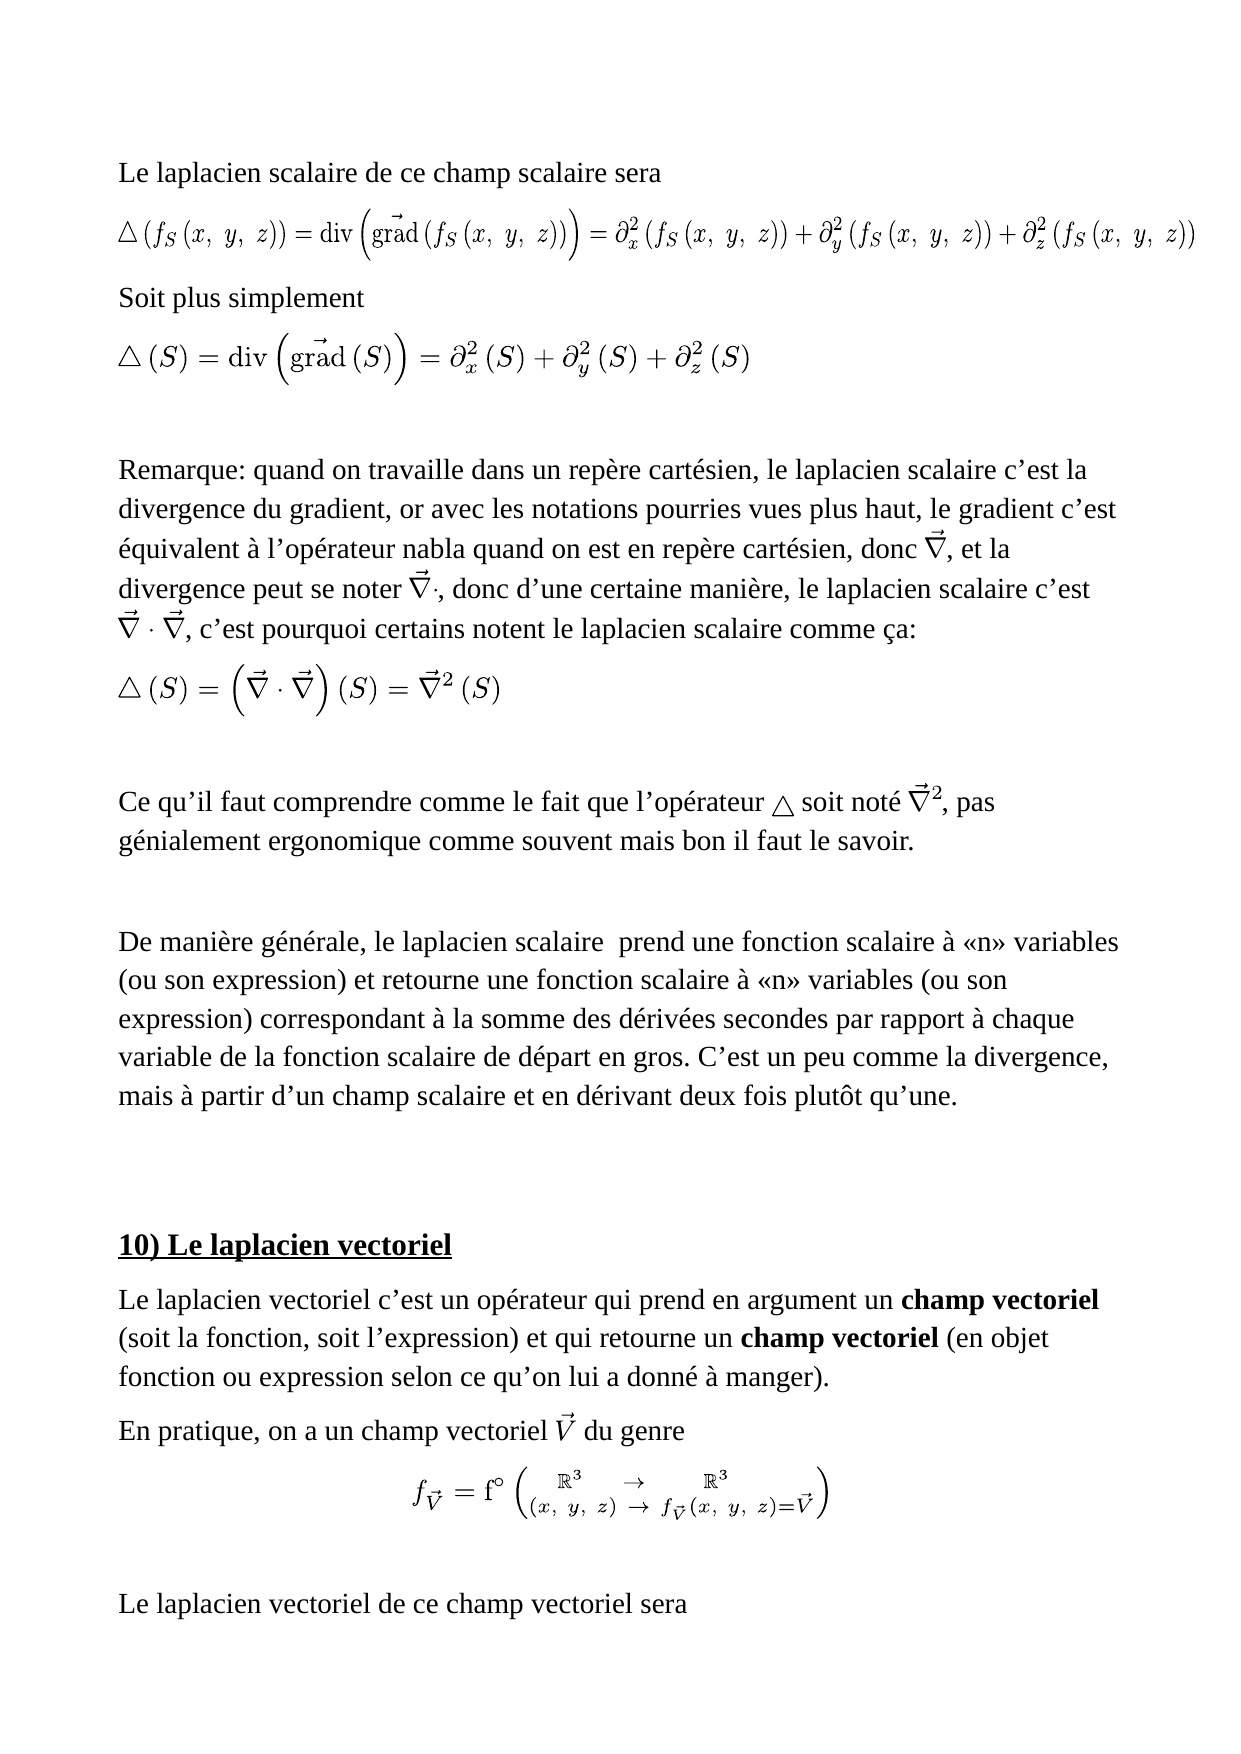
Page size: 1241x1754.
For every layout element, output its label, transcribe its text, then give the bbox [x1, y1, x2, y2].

text Le laplacien vectoriel c’est un opérateur qui prend en argument un champ vectoriel (soit la fonction, soit l’expression) et qui retourne un champ vectoriel (en objet fonction ou expression selon ce qu’on lui a donné à manger). [118, 1282, 1122, 1393]
text Le laplacien vectoriel de ce champ vectoriel sera [118, 1586, 1122, 1620]
text Ce qu’il faut comprendre comme le fait que l’opérateur soit noté , pas génialement ergonomique comme souvent mais bon il faut le savoir. [118, 783, 1122, 857]
text Le laplacien scalaire de ce champ scalaire sera [118, 155, 1122, 189]
text De manière générale, le laplacien scalaire prend une fonction scalaire à «n» variables (ou son expression) et retourne une fonction scalaire à «n» variables (ou son expression) correspondant à la somme des dérivées secondes par rapport à chaque variable de la fonction scalaire de départ en gros. C’est un peu comme la divergence, mais à partir d’un champ scalaire et en dérivant deux fois plutôt qu’une. [118, 924, 1122, 1111]
text En pratique, on a un champ vectoriel du genre [118, 1412, 1122, 1447]
text 10) Le laplacien vectoriel [118, 1226, 1122, 1262]
text Remarque: quand on travaille dans un repère cartésien, le laplacien scalaire c’est la divergence du gradient, or avec les notations pourries vues plus haut, le gradient c’est équivalent à l’opérateur nabla quand on est en repère cartésien, donc , et la divergence peut se noter , donc d’une certaine manière, le laplacien scalaire c’est , c’est pourquoi certains notent le laplacien scalaire comme ça: [118, 452, 1122, 644]
text Soit plus simplement [118, 280, 1122, 313]
